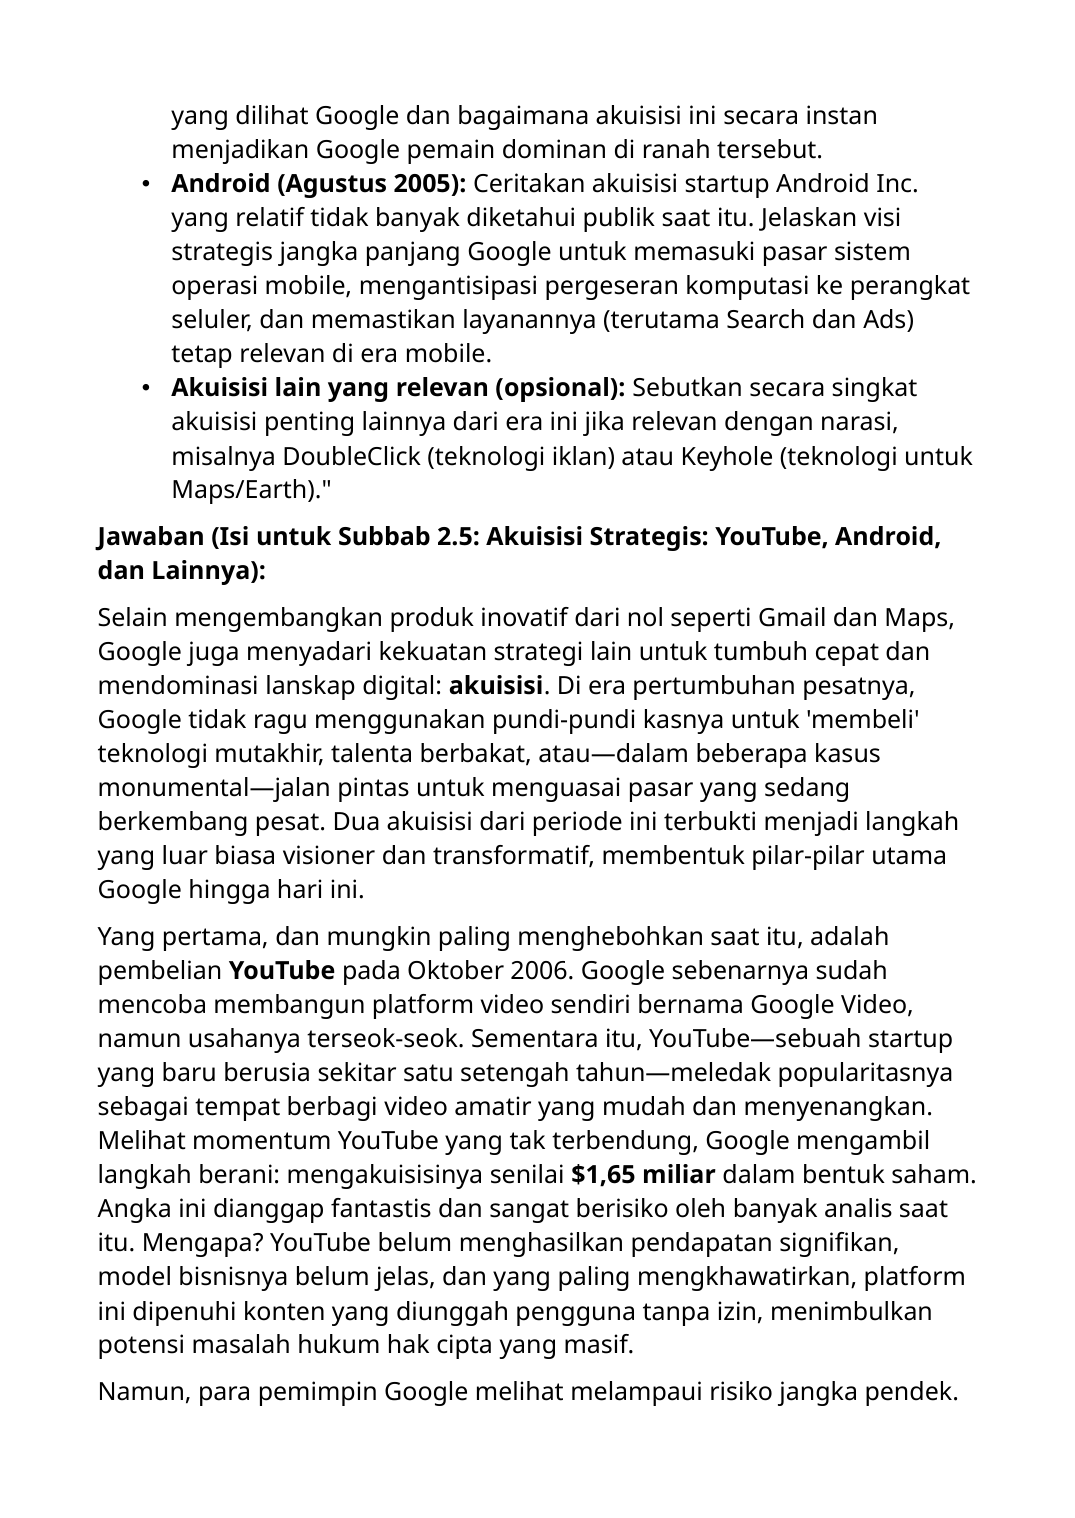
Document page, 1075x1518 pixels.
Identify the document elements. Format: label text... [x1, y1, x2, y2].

list Akuisisi lain yang relevan (opsional): Sebutkan secara singkat akuisisi penting lainnya dari era ini jika relevan dengan narasi, misalnya DoubleClick (teknologi iklan) atau Keyhole (teknologi untuk Maps/Earth)." [142, 370, 977, 506]
list Android (Agustus 2005): Ceritakan akuisisi startup Android Inc. yang relatif tidak banyak diketahui publik saat itu. Jelaskan visi strategis jangka panjang Google untuk memasuki pasar sistem operasi mobile, mengantisipasi pergeseran komputasi ke perangkat seluler, dan memastikan layanannya (terutama Search dan Ads) tetap relevan di era mobile. [142, 166, 977, 370]
text Yang pertama, dan mungkin paling menghebohkan saat itu, adalah pembelian YouTube pada Oktober 2006. Google sebenarnya sudah mencoba membangun platform video sendiri bernama Google Video, namun usahanya terseok-seok. Sementara itu, YouTube—sebuah startup yang baru berusia sekitar satu setengah tahun—meledak popularitasnya sebagai tempat berbagi video amatir yang mudah dan menyenangkan. Melihat momentum YouTube yang tak terbendung, Google mengambil langkah berani: mengakuisisinya senilai $1,65 miliar dalam bentuk saham. Angka ini dianggap fantastis dan sangat berisiko oleh banyak analis saat itu. Mengapa? YouTube belum menghasilkan pendapatan signifikan, model bisnisnya belum jelas, dan yang paling mengkhawatirkan, platform ini dipenuhi konten yang diunggah pengguna tanpa izin, menimbulkan potensi masalah hukum hak cipta yang masif. [97, 918, 977, 1361]
text Namun, para pemimpin Google melihat melampaui risiko jangka pendek. [97, 1374, 977, 1408]
list yang dilihat Google dan bagaimana akuisisi ini secara instan menjadikan Google pemain dominan di ranah tersebut. [142, 97, 977, 166]
text Selain mengembangkan produk inovatif dari nol seperti Gmail dan Maps, Google juga menyadari kekuatan strategi lain untuk tumbuh cepat dan mendominasi lanskap digital: akuisisi. Di era pertumbuhan pesatnya, Google tidak ragu menggunakan pundi-pundi kasnya untuk 'membeli' teknologi mutakhir, talenta berbakat, atau—dalam beberapa kasus monumental—jalan pintas untuk menguasai pasar yang sedang berkembang pesat. Dua akuisisi dari periode ini terbukti menjadi langkah yang luar biasa visioner dan transformatif, membentuk pilar-pilar utama Google hingga hari ini. [97, 599, 977, 906]
text Jawaban (Isi untuk Subbab 2.5: Akuisisi Strategis: YouTube, Android, dan Lainnya): [97, 519, 977, 587]
